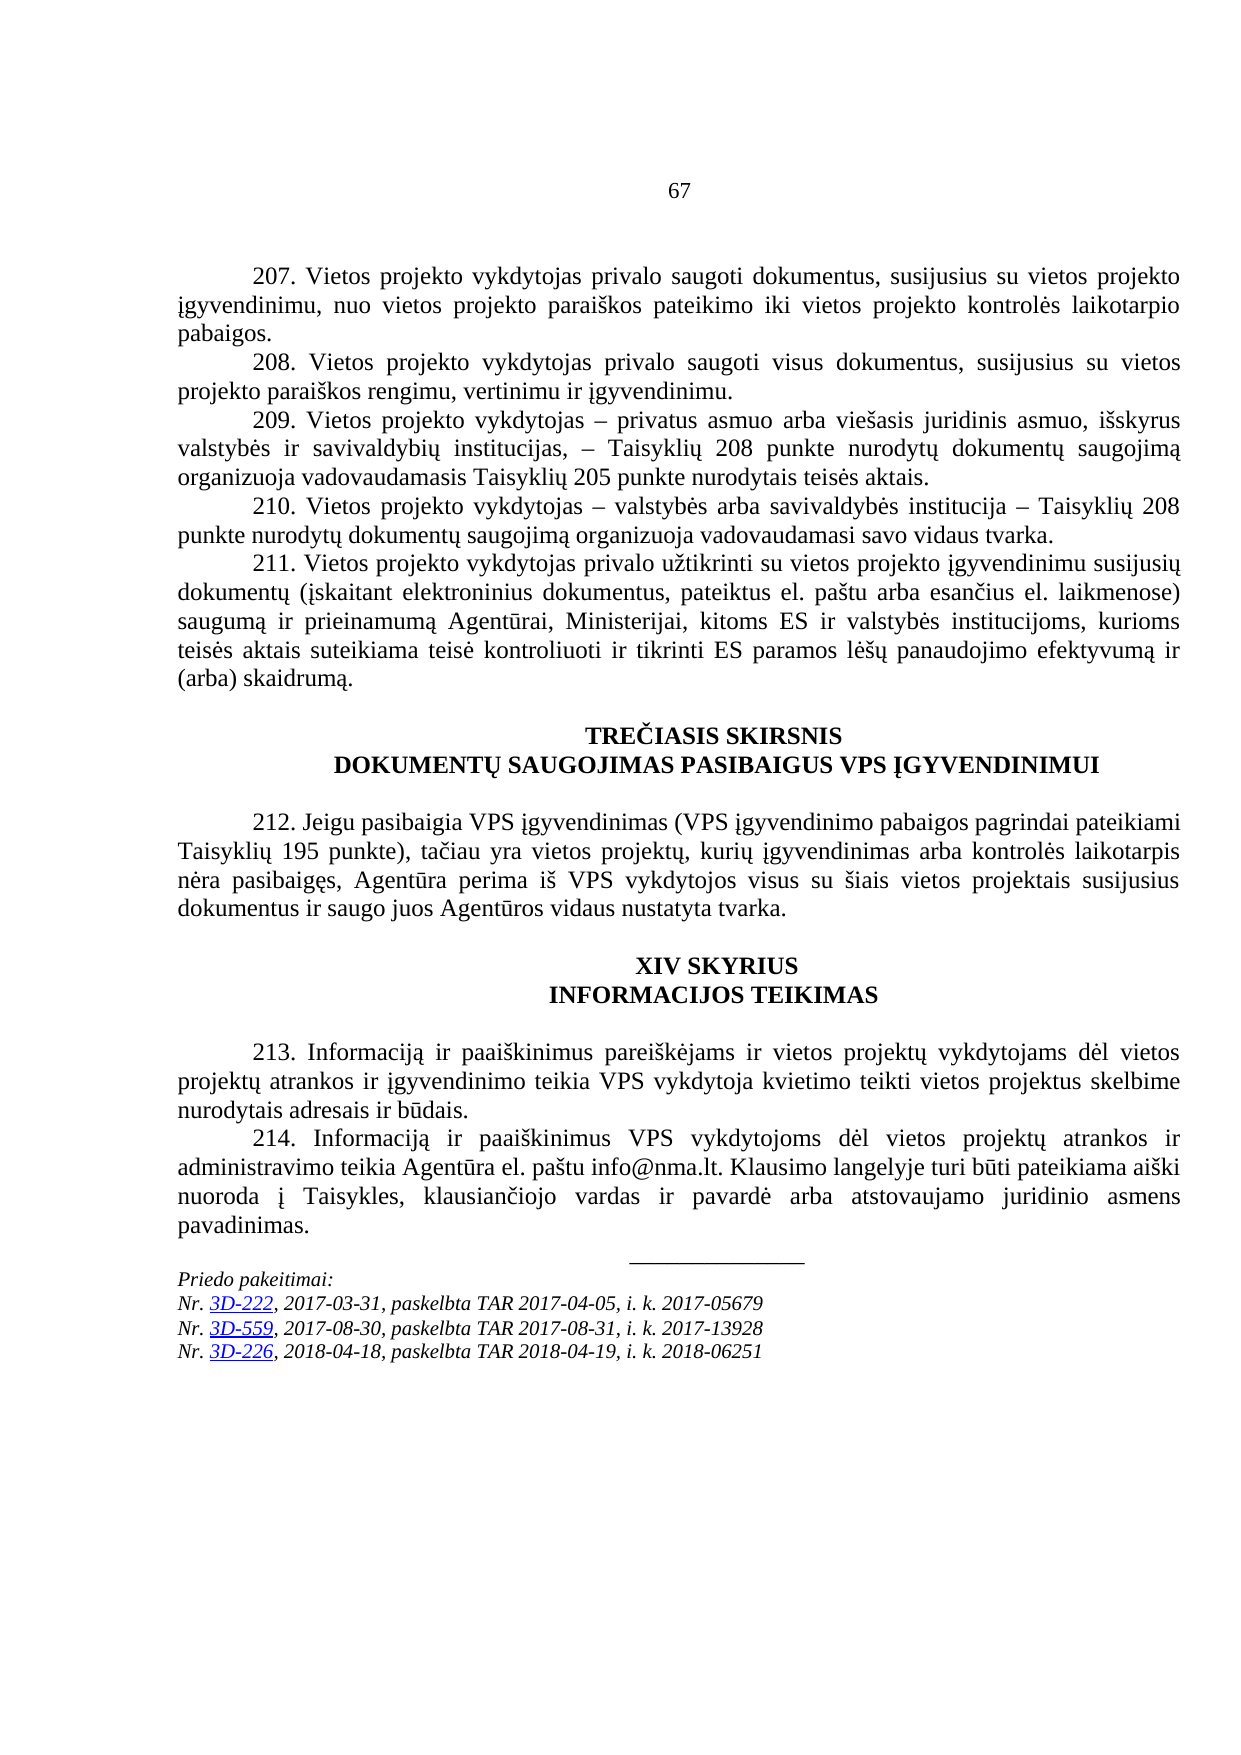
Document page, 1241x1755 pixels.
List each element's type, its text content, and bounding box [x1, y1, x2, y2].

text XIV SKYRIUS [177, 951, 1181, 980]
text 207. Vietos projekto vykdytojas privalo saugoti dokumentus, susijusius su vietos projekto įgyvendinimu, nuo vietos projekto paraiškos pateikimo iki vietos projekto kontrolės laikotarpio pabaigos. [177, 261, 1181, 347]
text Nr. 3D-559, 2017-08-30, paskelbta TAR 2017-08-31, i. k. 2017-13928 [177, 1315, 1181, 1339]
text 212. Jeigu pasibaigia VPS įgyvendinimas (VPS įgyvendinimo pabaigos pagrindai pateikiami Taisyklių 195 punkte), tačiau yra vietos projektų, kurių įgyvendinimas arba kontrolės laikotarpis nėra pasibaigęs, Agentūra perima iš VPS vykdytojos visus su šiais vietos projektais susijusius dokumentus ir saugo juos Agentūros vidaus nustatyta tvarka. [177, 807, 1181, 922]
text Nr. 3D-222, 2017-03-31, paskelbta TAR 2017-04-05, i. k. 2017-05679 [177, 1291, 1181, 1315]
text Nr. 3D-226, 2018-04-18, paskelbta TAR 2018-04-19, i. k. 2018-06251 [177, 1339, 1181, 1363]
text 213. Informaciją ir paaiškinimus pareiškėjams ir vietos projektų vykdytojams dėl vietos projektų atrankos ir įgyvendinimo teikia VPS vykdytoja kvietimo teikti vietos projektus skelbime nurodytais adresais ir būdais. [177, 1037, 1181, 1123]
text Priedo pakeitimai: [177, 1267, 1181, 1291]
text DOKUMENTŲ SAUGOJIMAS PASIBAIGUS VPS ĮGYVENDINIMUI [177, 750, 1181, 778]
text 210. Vietos projekto vykdytojas – valstybės arba savivaldybės institucija – Taisyklių 208 punkte nurodytų dokumentų saugojimą organizuoja vadovaudamasi savo vidaus tvarka. [177, 491, 1181, 548]
text 208. Vietos projekto vykdytojas privalo saugoti visus dokumentus, susijusius su vietos projekto paraiškos rengimu, vertinimu ir įgyvendinimu. [177, 347, 1181, 405]
text 214. Informaciją ir paaiškinimus VPS vykdytojoms dėl vietos projektų atrankos ir administravimo teikia Agentūra el. paštu info@nma.lt. Klausimo langelyje turi būti pateikiama aiški nuoroda į Taisykles, klausiančiojo vardas ir pavardė arba atstovaujamo juridinio asmens pavadinimas. [177, 1123, 1181, 1238]
text INFORMACIJOS TEIKIMAS [177, 980, 1181, 1008]
text 211. Vietos projekto vykdytojas privalo užtikrinti su vietos projekto įgyvendinimu susijusių dokumentų (įskaitant elektroninius dokumentus, pateiktus el. paštu arba esančius el. laikmenose) saugumą ir prieinamumą Agentūrai, Ministerijai, kitoms ES ir valstybės institucijoms, kurioms teisės aktais suteikiama teisė kontroliuoti ir tikrinti ES paramos lėšų panaudojimo efektyvumą ir (arba) skaidrumą. [177, 548, 1181, 692]
text 209. Vietos projekto vykdytojas – privatus asmuo arba viešasis juridinis asmuo, išskyrus valstybės ir savivaldybių institucijas, – Taisyklių 208 punkte nurodytų dokumentų saugojimą organizuoja vadovaudamasis Taisyklių 205 punkte nurodytais teisės aktais. [177, 405, 1181, 491]
text TREČIASIS SKIRSNIS [177, 721, 1181, 750]
text ______________ [177, 1238, 1181, 1267]
